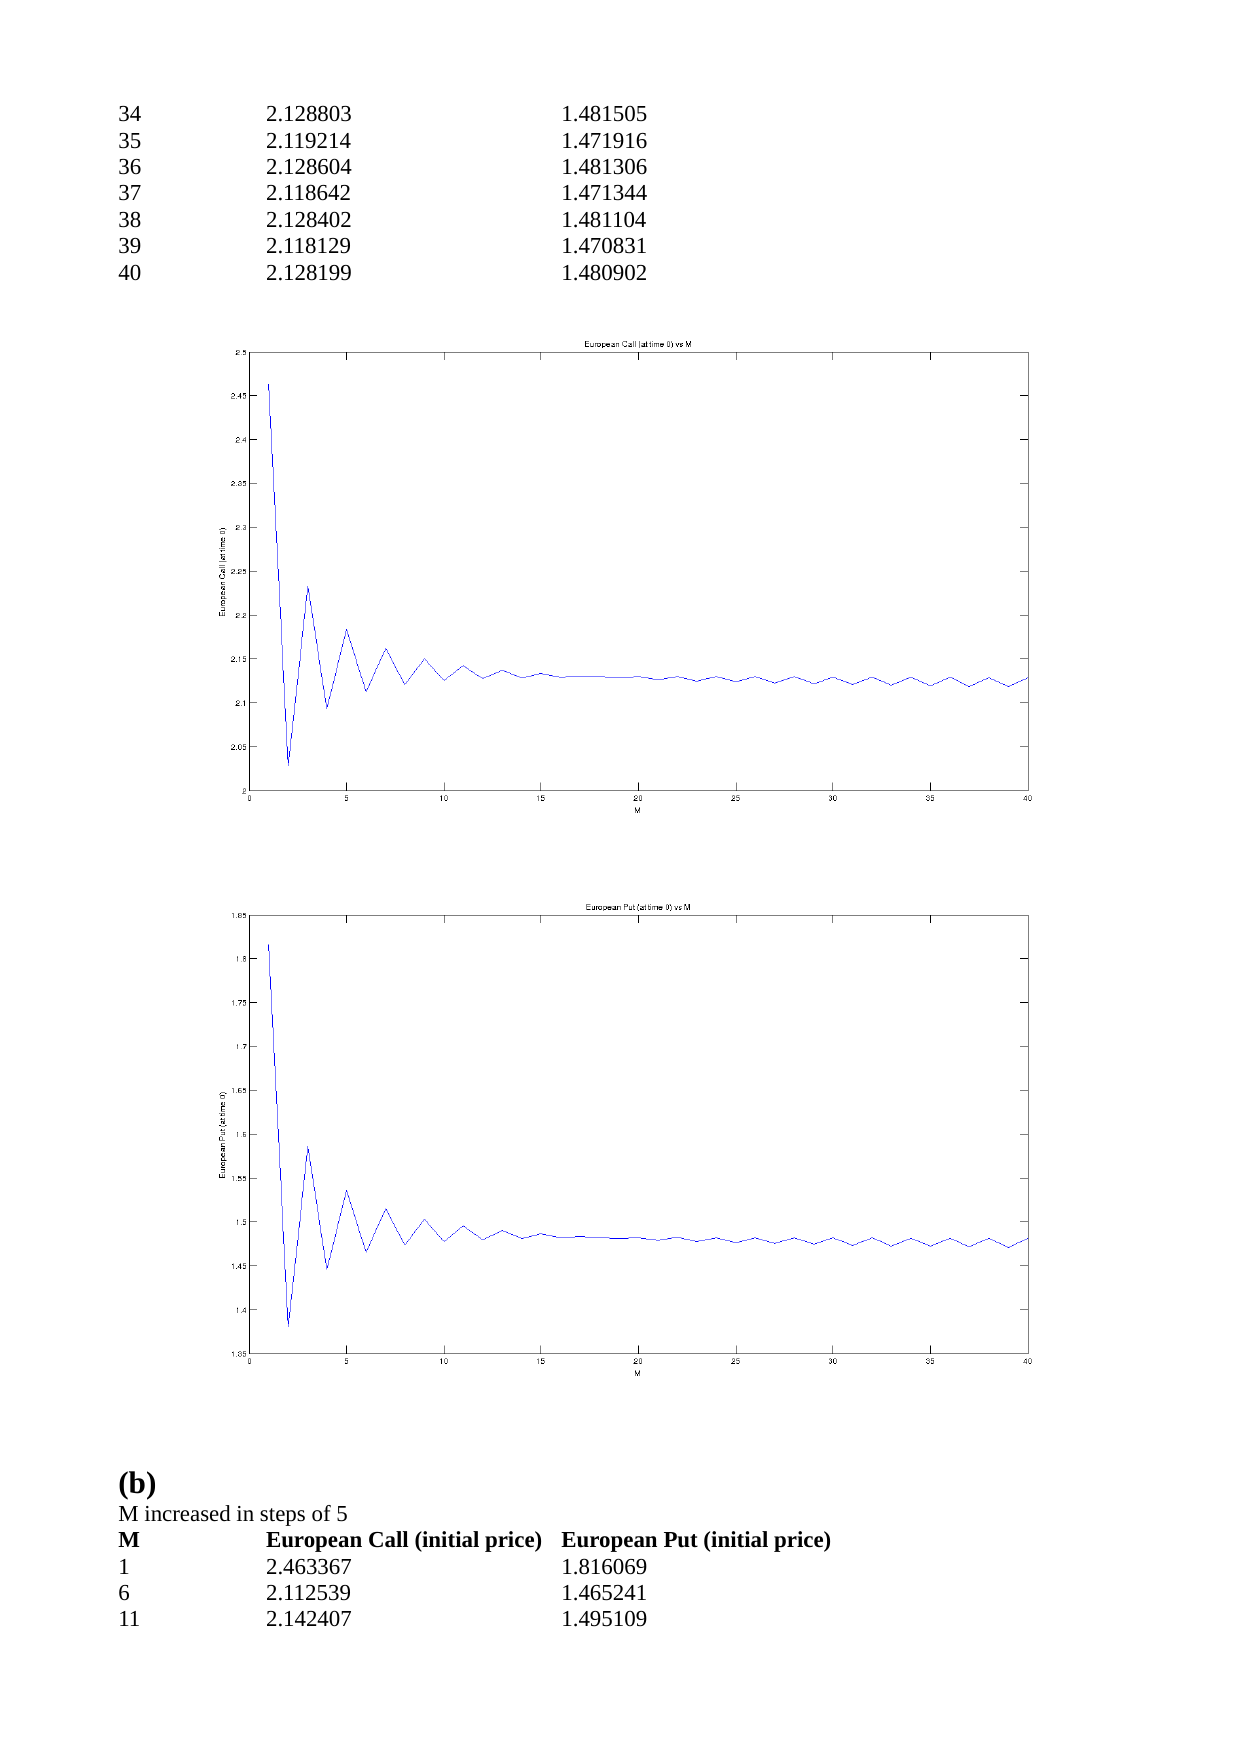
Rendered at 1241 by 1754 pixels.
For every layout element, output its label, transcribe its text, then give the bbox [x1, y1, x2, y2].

text 1 2.463367 1.816069 [118, 1553, 1122, 1579]
text M European Call (initial price) European Put (initial price) [118, 1526, 1122, 1553]
text 38 2.128402 1.481104 [118, 206, 1122, 232]
picture [118, 311, 1123, 849]
text 36 2.128604 1.481306 [118, 153, 1122, 179]
text 35 2.119214 1.471916 [118, 127, 1122, 153]
text M increased in steps of 5 [118, 1500, 1122, 1526]
text 40 2.128199 1.480902 [118, 258, 1122, 285]
text 34 2.128803 1.481505 [118, 100, 1122, 127]
text 6 2.112539 1.465241 [118, 1579, 1122, 1605]
text (b) [118, 1464, 1122, 1500]
picture [118, 874, 1123, 1412]
text 11 2.142407 1.495109 [118, 1605, 1122, 1632]
text 39 2.118129 1.470831 [118, 232, 1122, 258]
text 37 2.118642 1.471344 [118, 179, 1122, 206]
